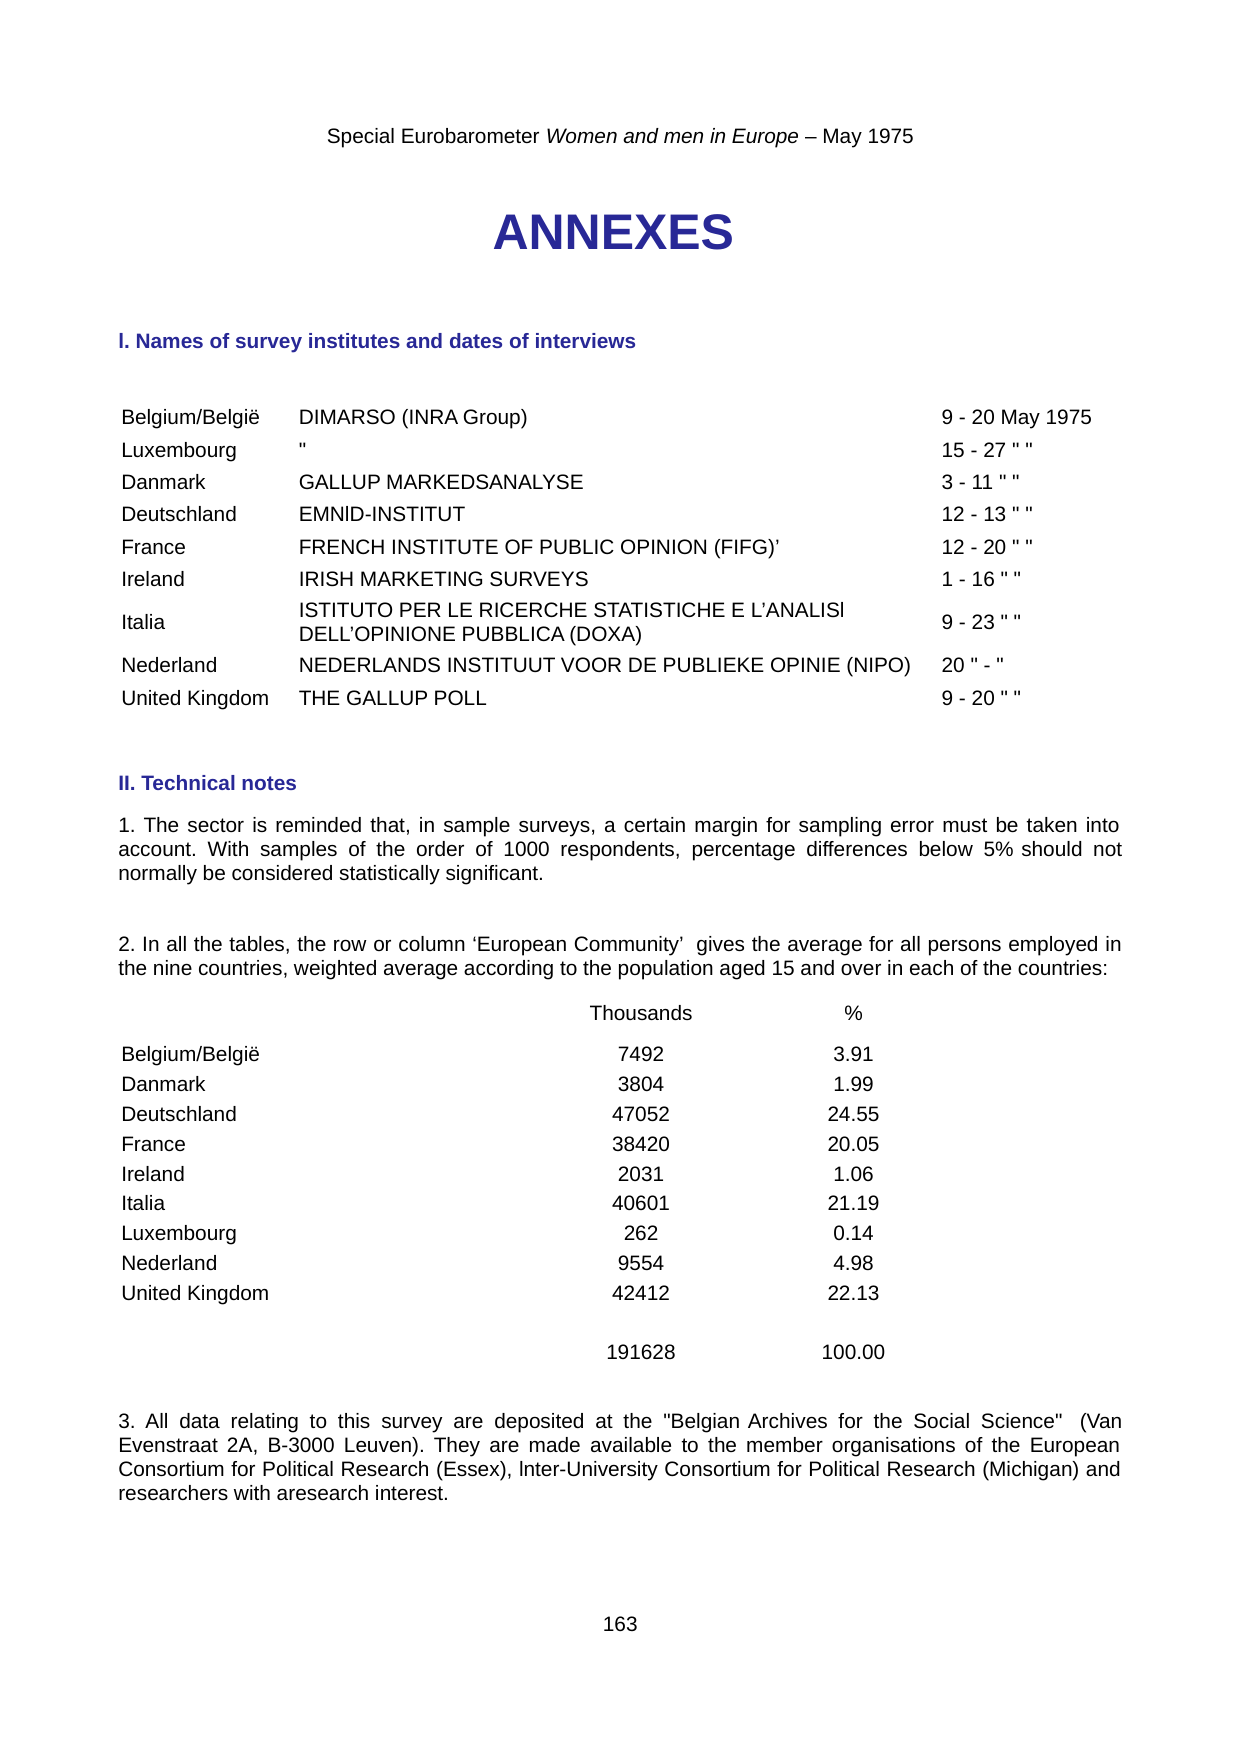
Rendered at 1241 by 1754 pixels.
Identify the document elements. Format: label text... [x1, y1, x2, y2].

table_cell 20.05 [745, 1129, 962, 1158]
table_cell 21.19 [745, 1188, 962, 1218]
table_cell 100.00 [745, 1337, 962, 1367]
table_cell France [118, 531, 296, 563]
table_header Thousands [537, 986, 745, 1039]
table_cell 3804 [537, 1069, 745, 1099]
table_cell THE GALLUP POLL [296, 681, 938, 714]
table_cell United Kingdom [118, 1278, 537, 1307]
table_cell 9554 [537, 1248, 745, 1278]
table_cell 22.13 [745, 1278, 962, 1307]
table_cell FRENCH INSTITUTE OF PUBLIC OPINION (FIFG)’ [296, 531, 938, 563]
table_cell United Kingdom [118, 681, 296, 714]
table_cell 2031 [537, 1159, 745, 1188]
text 1. The sector is reminded that, in sample surveys, a certain margin for sampling error must be taken into account. With samples of the order of 1000 respondents, percentage differences below 5% should not normally be considered statistically significant. [118, 813, 1122, 884]
table_cell [537, 1308, 745, 1337]
table_cell 20 " - " [939, 649, 1104, 681]
table_cell 9 - 20 " " [939, 681, 1104, 714]
table_header Belgium/België [118, 401, 296, 433]
table_cell 1.99 [745, 1069, 962, 1099]
table_cell Italia [118, 1188, 537, 1218]
table_cell 262 [537, 1218, 745, 1248]
table_cell " [296, 433, 938, 466]
table_cell 24.55 [745, 1099, 962, 1129]
subtitle ANNEXES [118, 202, 1122, 260]
table_header DIMARSO (INRA Group) [296, 401, 938, 433]
table_cell 1 - 16 " " [939, 563, 1104, 595]
table_cell Deutschland [118, 498, 296, 531]
text 2. In all the tables, the row or column ‘European Community’ gives the average for all persons employed in the nine countries, weighted average according to the population aged 15 and over in each of the countries: [118, 932, 1122, 980]
table_cell 47052 [537, 1099, 745, 1129]
table_cell GALLUP MARKEDSANALYSE [296, 466, 938, 498]
table_header % [745, 986, 962, 1039]
table_cell 3.91 [745, 1039, 962, 1069]
table_cell Deutschland [118, 1099, 537, 1129]
table_cell France [118, 1129, 537, 1158]
table_cell Italia [118, 595, 296, 649]
table_header 9 - 20 May 1975 [939, 401, 1104, 433]
table_cell 42412 [537, 1278, 745, 1307]
table_cell Danmark [118, 1069, 537, 1099]
table_cell 9 - 23 " " [939, 595, 1104, 649]
table_cell [118, 1308, 537, 1337]
table_cell NEDERLANDS INSTITUUT VOOR DE PUBLIEKE OPINIE (NIPO) [296, 649, 938, 681]
table_cell 3 - 11 " " [939, 466, 1104, 498]
table_cell 38420 [537, 1129, 745, 1158]
table_cell Ireland [118, 1159, 537, 1188]
table_cell 15 - 27 " " [939, 433, 1104, 466]
table_cell Luxembourg [118, 1218, 537, 1248]
table_cell 191628 [537, 1337, 745, 1367]
table_cell 0.14 [745, 1218, 962, 1248]
table_cell Nederland [118, 1248, 537, 1278]
table_cell 7492 [537, 1039, 745, 1069]
table_cell 1.06 [745, 1159, 962, 1188]
table_header [118, 986, 537, 1039]
table_cell [745, 1308, 962, 1337]
text 3. All data relating to this survey are deposited at the "Belgian Archives for the Social Science" (Van Evenstraat 2A, B-3000 Leuven). They are made available to the member organisations of the European Consortium for Political Research (Essex), lnter-University Consortium for Political Research (Michigan) and researchers with aresearch interest. [118, 1408, 1122, 1504]
table_cell EMNlD-INSTITUT [296, 498, 938, 531]
table_cell ISTITUTO PER LE RICERCHE STATISTICHE E L’ANALISl DELL’OPINIONE PUBBLICA (DOXA) [296, 595, 938, 649]
table_cell Ireland [118, 563, 296, 595]
table_cell 40601 [537, 1188, 745, 1218]
table_cell 4.98 [745, 1248, 962, 1278]
subtitle II. Technical notes [118, 770, 1122, 794]
subtitle l. Names of survey institutes and dates of interviews [118, 329, 1122, 353]
table_cell Belgium/België [118, 1039, 537, 1069]
table_cell 12 - 20 " " [939, 531, 1104, 563]
table_cell IRISH MARKETING SURVEYS [296, 563, 938, 595]
table_cell Luxembourg [118, 433, 296, 466]
table_cell [118, 1337, 537, 1367]
table_cell Nederland [118, 649, 296, 681]
table_cell 12 - 13 " " [939, 498, 1104, 531]
table_cell Danmark [118, 466, 296, 498]
